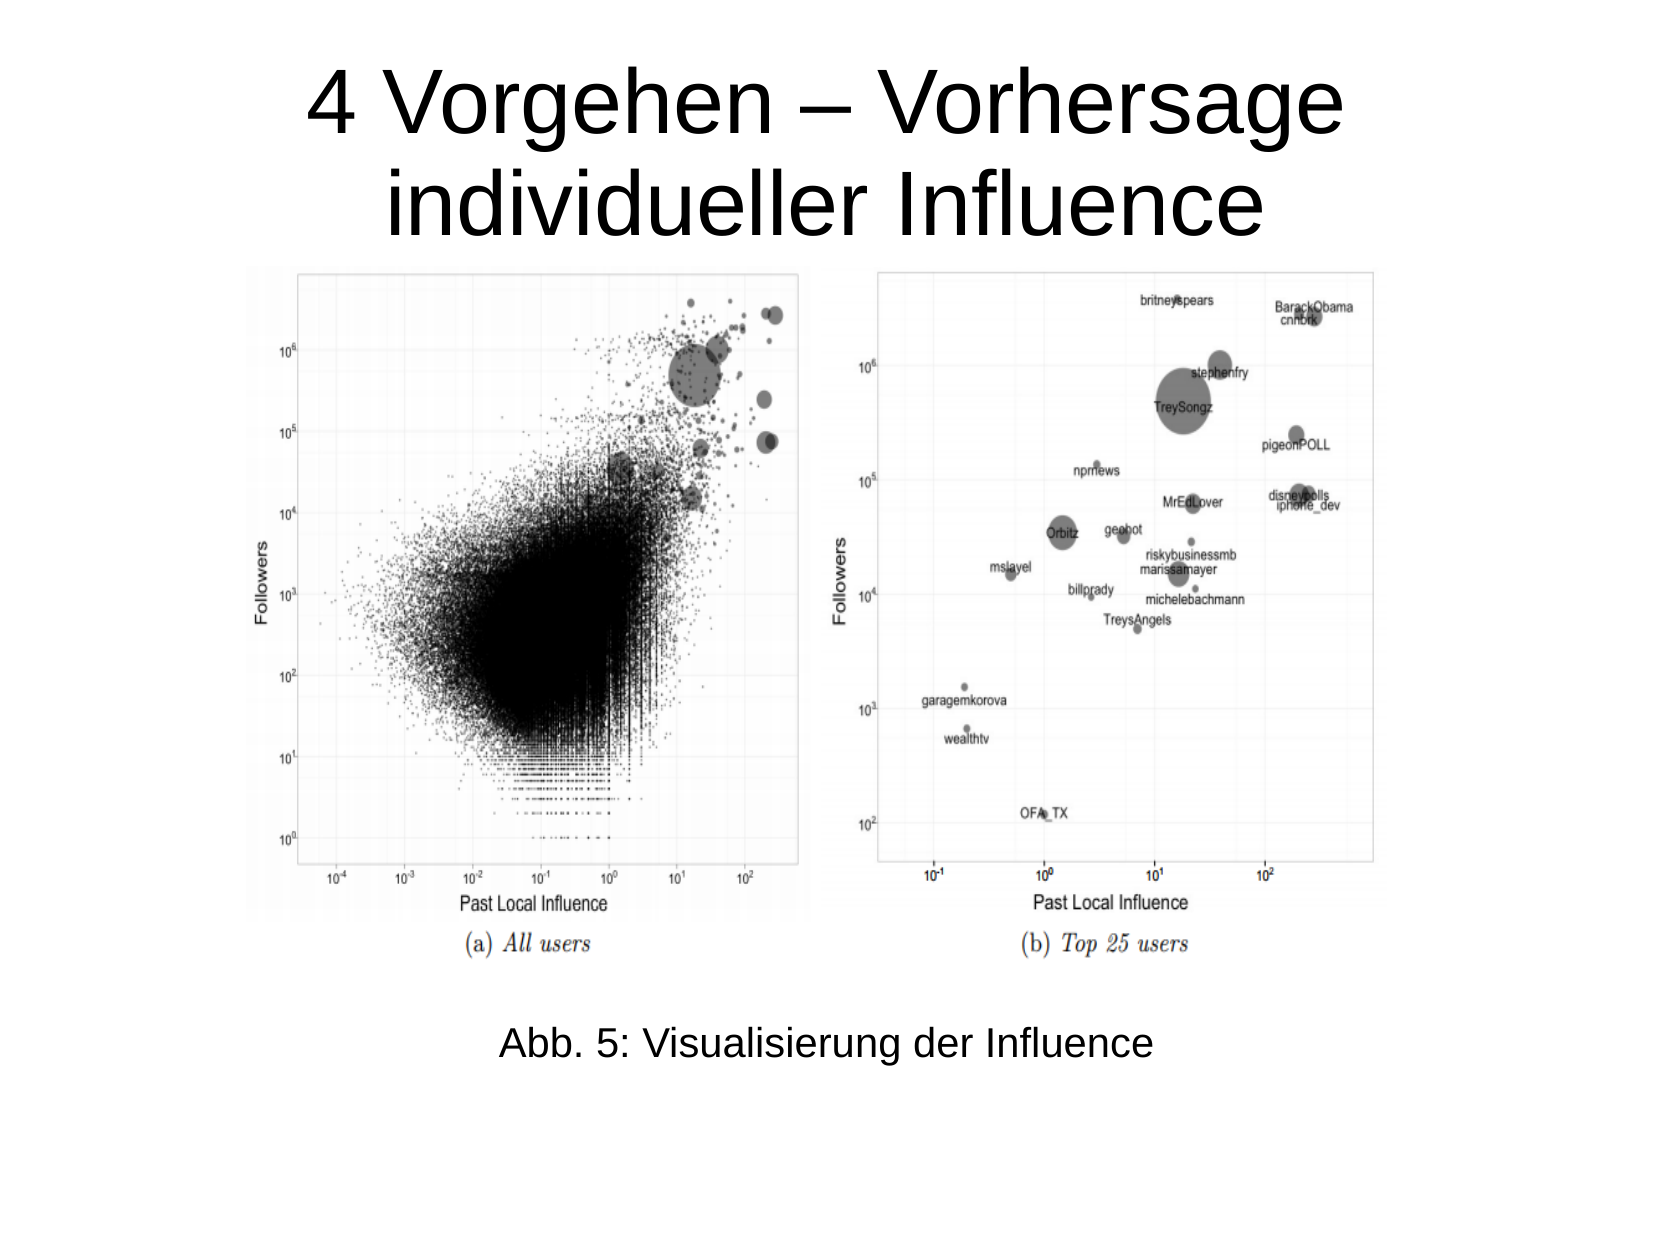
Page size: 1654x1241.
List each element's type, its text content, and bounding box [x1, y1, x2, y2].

list Abb. 5: Visualisierung der Influence [82, 290, 1571, 1241]
picture [206, 266, 1536, 975]
title 4 Vorgehen – Vorhersage individueller Influence [82, 49, 1571, 257]
